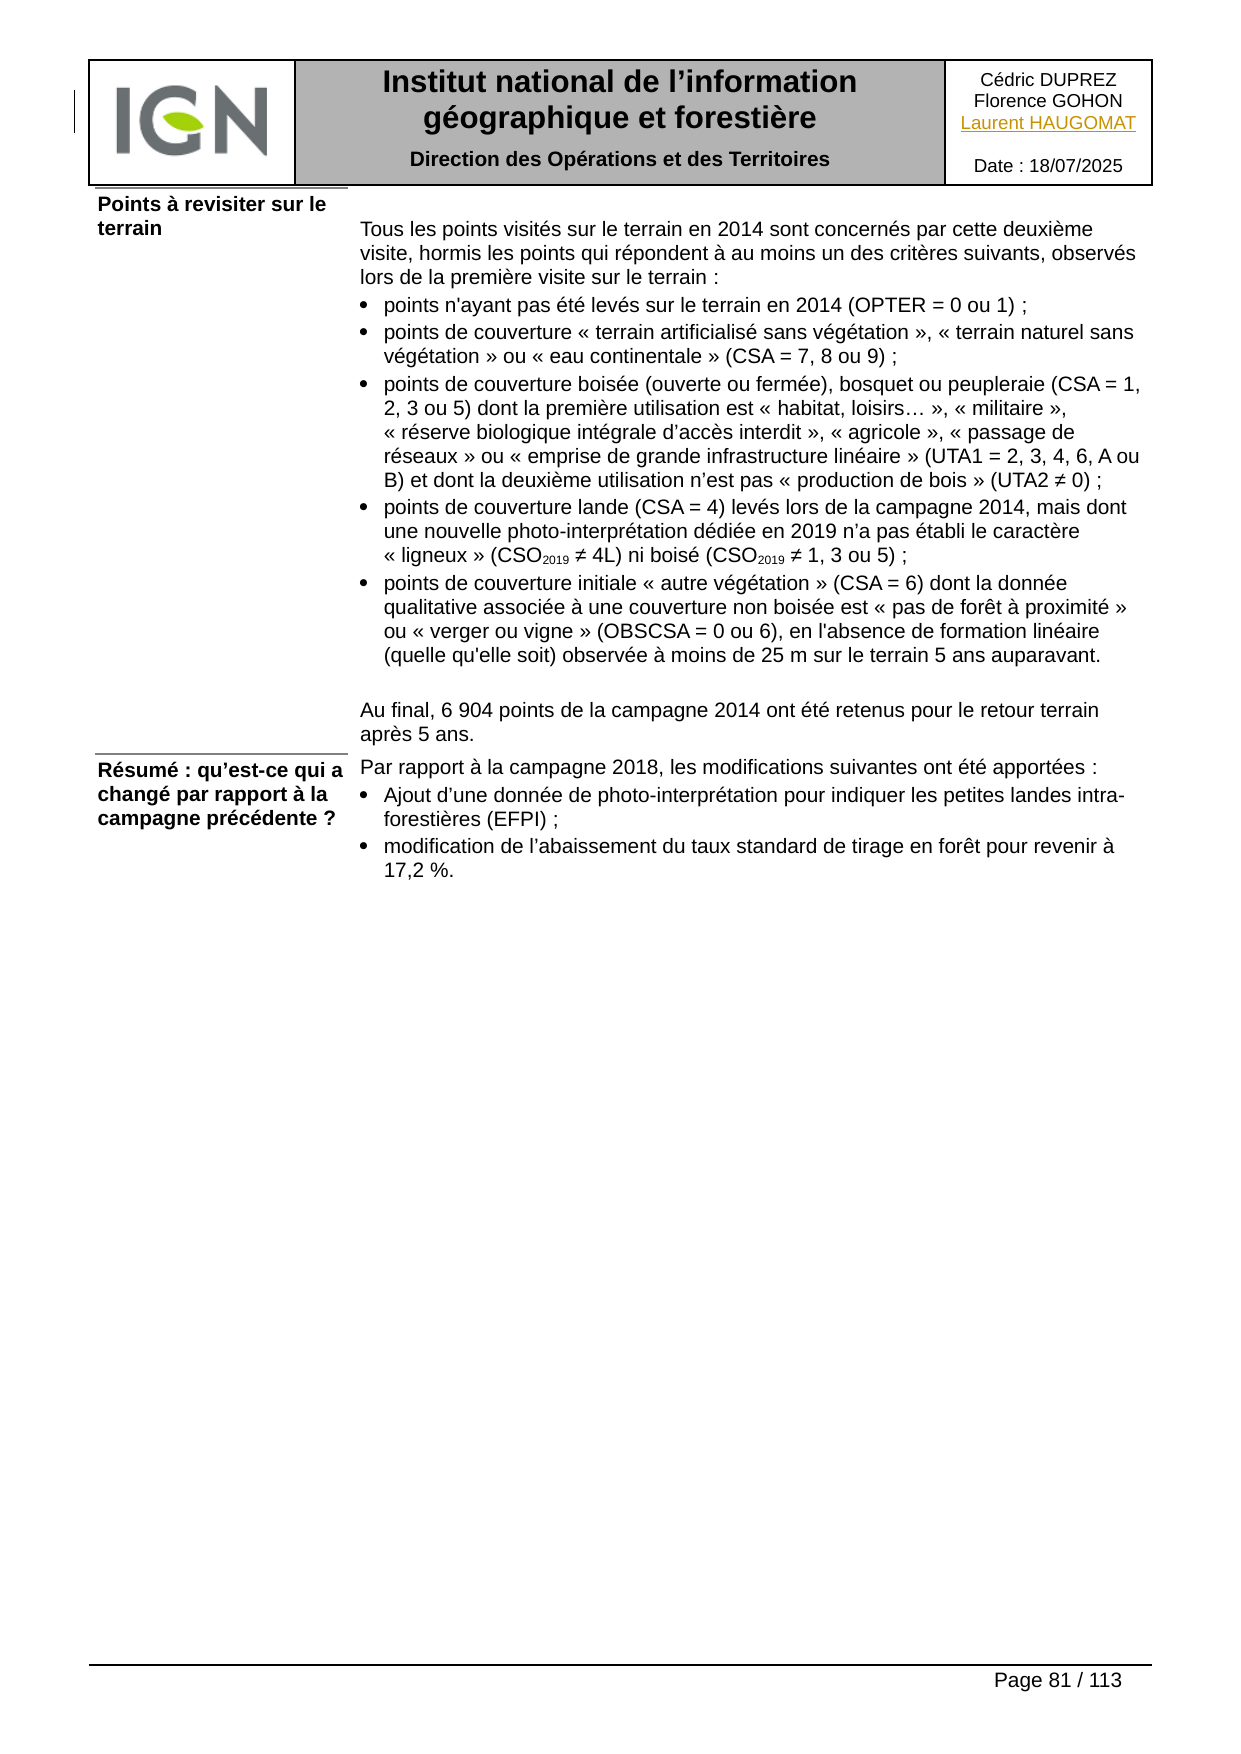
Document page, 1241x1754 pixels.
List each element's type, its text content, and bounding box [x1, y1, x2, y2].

table_cell Résumé : qu’est-ce qui a changé par rapport à la campagne précédente ? [89, 751, 354, 916]
picture [91, 62, 293, 180]
table_cell Par rapport à la campagne 2018, les modifications suivantes ont été apportées : Ajout d’une donnée de photo-interprétation pour indiquer les petites landes intra-forestières (EFPI) ; modification de l’abaissement du taux standard de tirage en forêt pour revenir à 17,2 %. [354, 751, 1152, 916]
table_cell Tous les points visités sur le terrain en 2014 sont concernés par cette deuxième visite, hormis les points qui répondent à au moins un des critères suivants, observés lors de la première visite sur le terrain : points n'ayant pas été levés sur le terrain en 2014 (OPTER = 0 ou 1) ; points de couverture « terrain artificialisé sans végétation », « terrain naturel sans végétation » ou « eau continentale » (CSA = 7, 8 ou 9) ; points de couverture boisée (ouverte ou fermée), bosquet ou peupleraie (CSA = 1, 2, 3 ou 5) dont la première utilisation est « habitat, loisirs… », « militaire », « réserve biologique intégrale d’accès interdit », « agricole », « passage de réseaux » ou « emprise de grande infrastructure linéaire » (UTA1 = 2, 3, 4, 6, A ou B) et dont la deuxième utilisation n’est pas « production de bois » (UTA2 ≠ 0) ; points de couverture lande (CSA = 4) levés lors de la campagne 2014, mais dont une nouvelle photo-interprétation dédiée en 2019 n’a pas établi le caractère « ligneux » (CSO2019 ≠ 4L) ni boisé (CSO2019 ≠ 1, 3 ou 5) ; points de couverture initiale « autre végétation » (CSA = 6) dont la donnée qualitative associée à une couverture non boisée est « pas de forêt à proximité » ou « verger ou vigne » (OBSCSA = 0 ou 6), en l'absence de formation linéaire (quelle qu'elle soit) observée à moins de 25 m sur le terrain 5 ans auparavant. Au final, 6 904 points de la campagne 2014 ont été retenus pour le retour terrain après 5 ans. [354, 186, 1152, 751]
table_cell Points à revisiter sur le terrain [89, 186, 354, 751]
